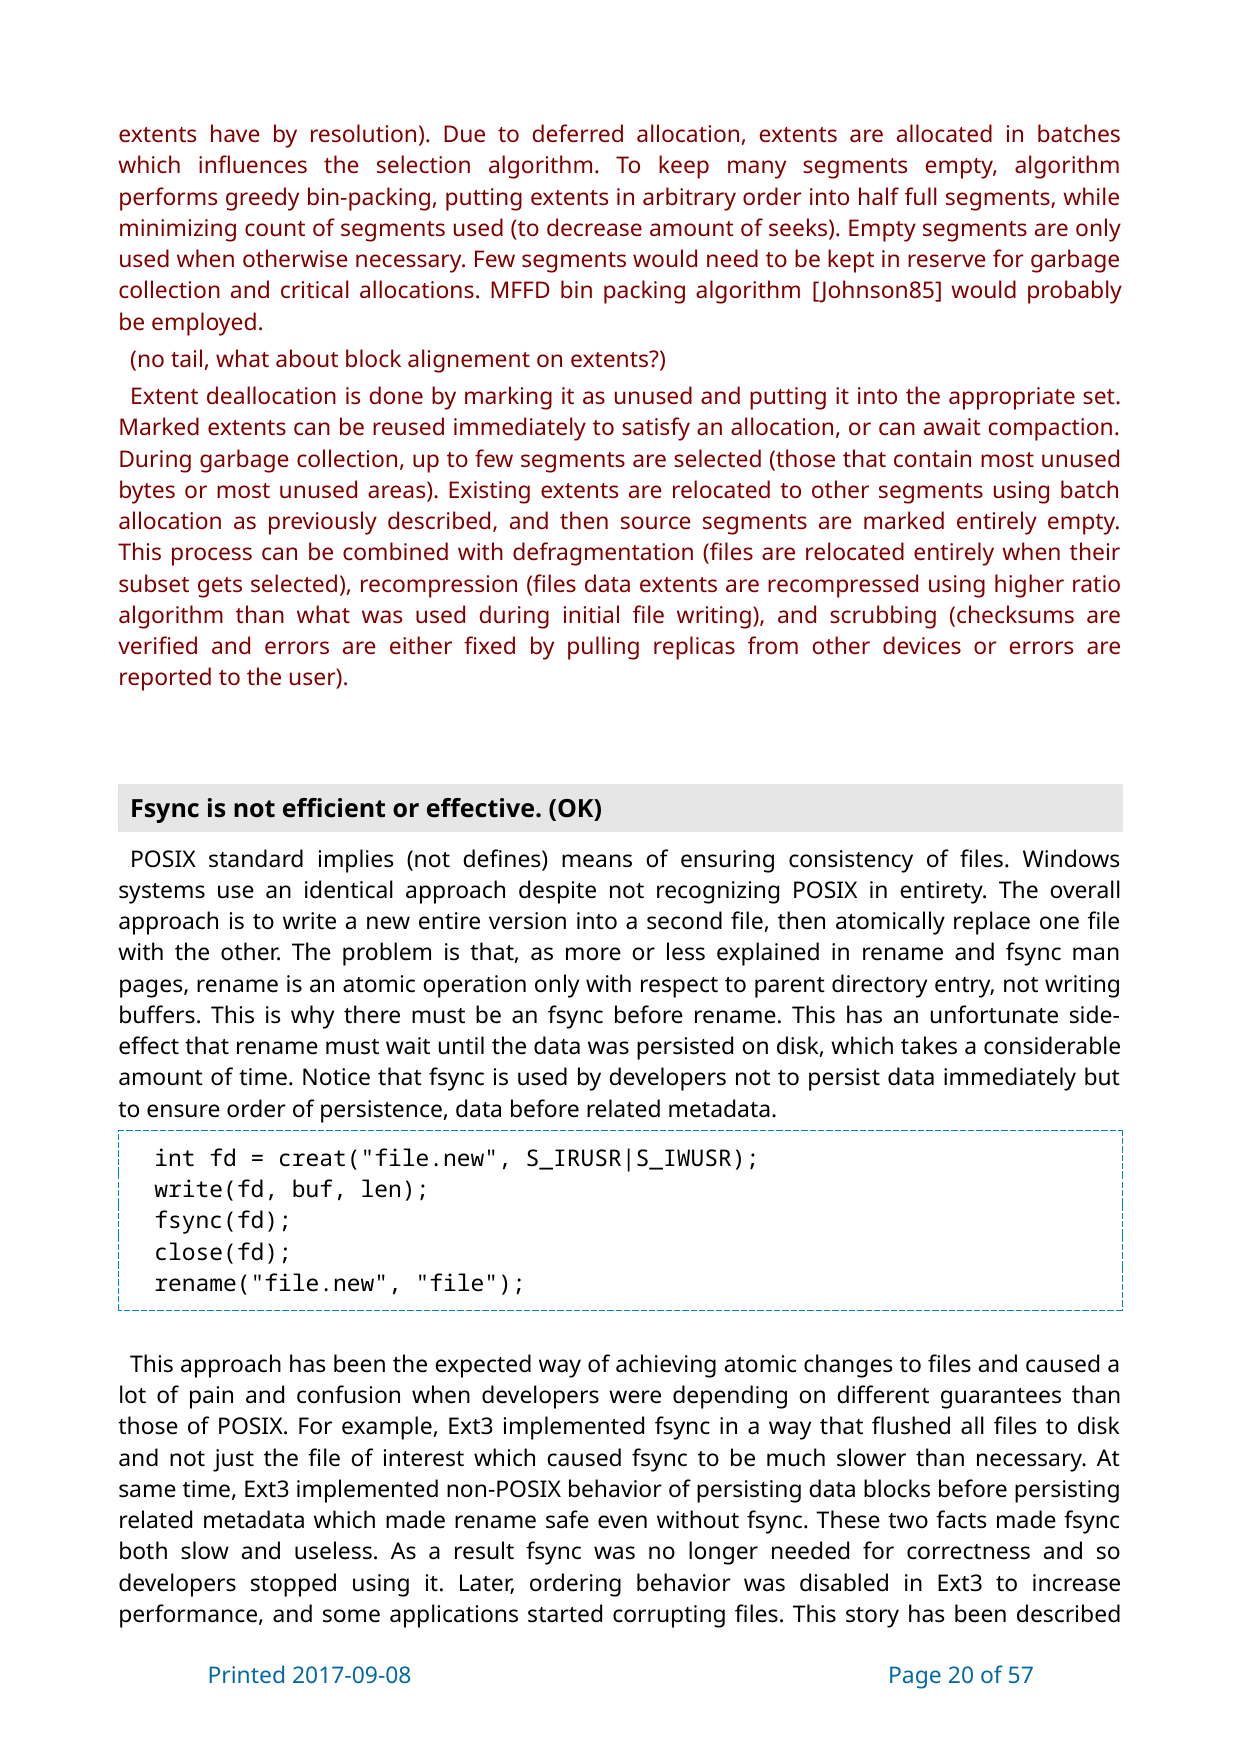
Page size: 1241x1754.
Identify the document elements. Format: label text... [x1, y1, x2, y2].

text rename("file.new", "file"); [118, 1255, 1122, 1311]
subtitle Fsync is not efficient or effective. (OK) [119, 786, 1122, 831]
text This approach has been the expected way of achieving atomic changes to files and caused a lot of pain and confusion when developers were depending on different guarantees than those of POSIX. For example, Ext3 implemented fsync in a way that flushed all files to disk and not just the file of interest which caused fsync to be much slower than necessary. At same time, Ext3 implemented non-POSIX behavior of persisting data blocks before persisting related metadata which made rename safe even without fsync. These two facts made fsync both slow and useless. As a result fsync was no longer needed for correctness and so developers stopped using it. Later, ordering behavior was disabled in Ext3 to increase performance, and some applications started corrupting files. This story has been described [118, 1348, 1122, 1629]
text fsync(fd); [118, 1192, 1122, 1223]
text close(fd); [118, 1223, 1122, 1255]
text extents have by resolution). Due to deferred allocation, extents are allocated in batches which influences the selection algorithm. To keep many segments empty, algorithm performs greedy bin-packing, putting extents in arbitrary order into half full segments, while minimizing count of segments used (to decrease amount of seeks). Empty segments are only used when otherwise necessary. Few segments would need to be kept in reserve for garbage collection and critical allocations. MFFD bin packing algorithm [Johnson85] would probably be employed. [118, 118, 1122, 337]
text (no tail, what about block alignement on extents?) [118, 343, 1122, 374]
text int fd = creat("file.new", S_IRUSR|S_IWUSR); [118, 1130, 1122, 1161]
text Extent deallocation is done by marking it as unused and putting it into the appropriate set. Marked extents can be reused immediately to satisfy an allocation, or can await compaction. During garbage collection, up to few segments are selected (those that contain most unused bytes or most unused areas). Existing extents are relocated to other segments using batch allocation as previously described, and then source segments are marked entirely empty. This process can be combined with defragmentation (files are relocated entirely when their subset gets selected), recompression (files data extents are recompressed using higher ratio algorithm than what was used during initial file writing), and scrubbing (checksums are verified and errors are either fixed by pulling replicas from other devices or errors are reported to the user). [118, 380, 1122, 692]
text write(fd, buf, len); [118, 1161, 1122, 1192]
text POSIX standard implies (not defines) means of ensuring consistency of files. Windows systems use an identical approach despite not recognizing POSIX in entirety. The overall approach is to write a new entire version into a second file, then atomically replace one file with the other. The problem is that, as more or less explained in rename and fsync man pages, rename is an atomic operation only with respect to parent directory entry, not writing buffers. This is why there must be an fsync before rename. This has an unfortunate side-effect that rename must wait until the data was persisted on disk, which takes a considerable amount of time. Notice that fsync is used by developers not to persist data immediately but to ensure order of persistence, data before related metadata. [118, 842, 1122, 1124]
